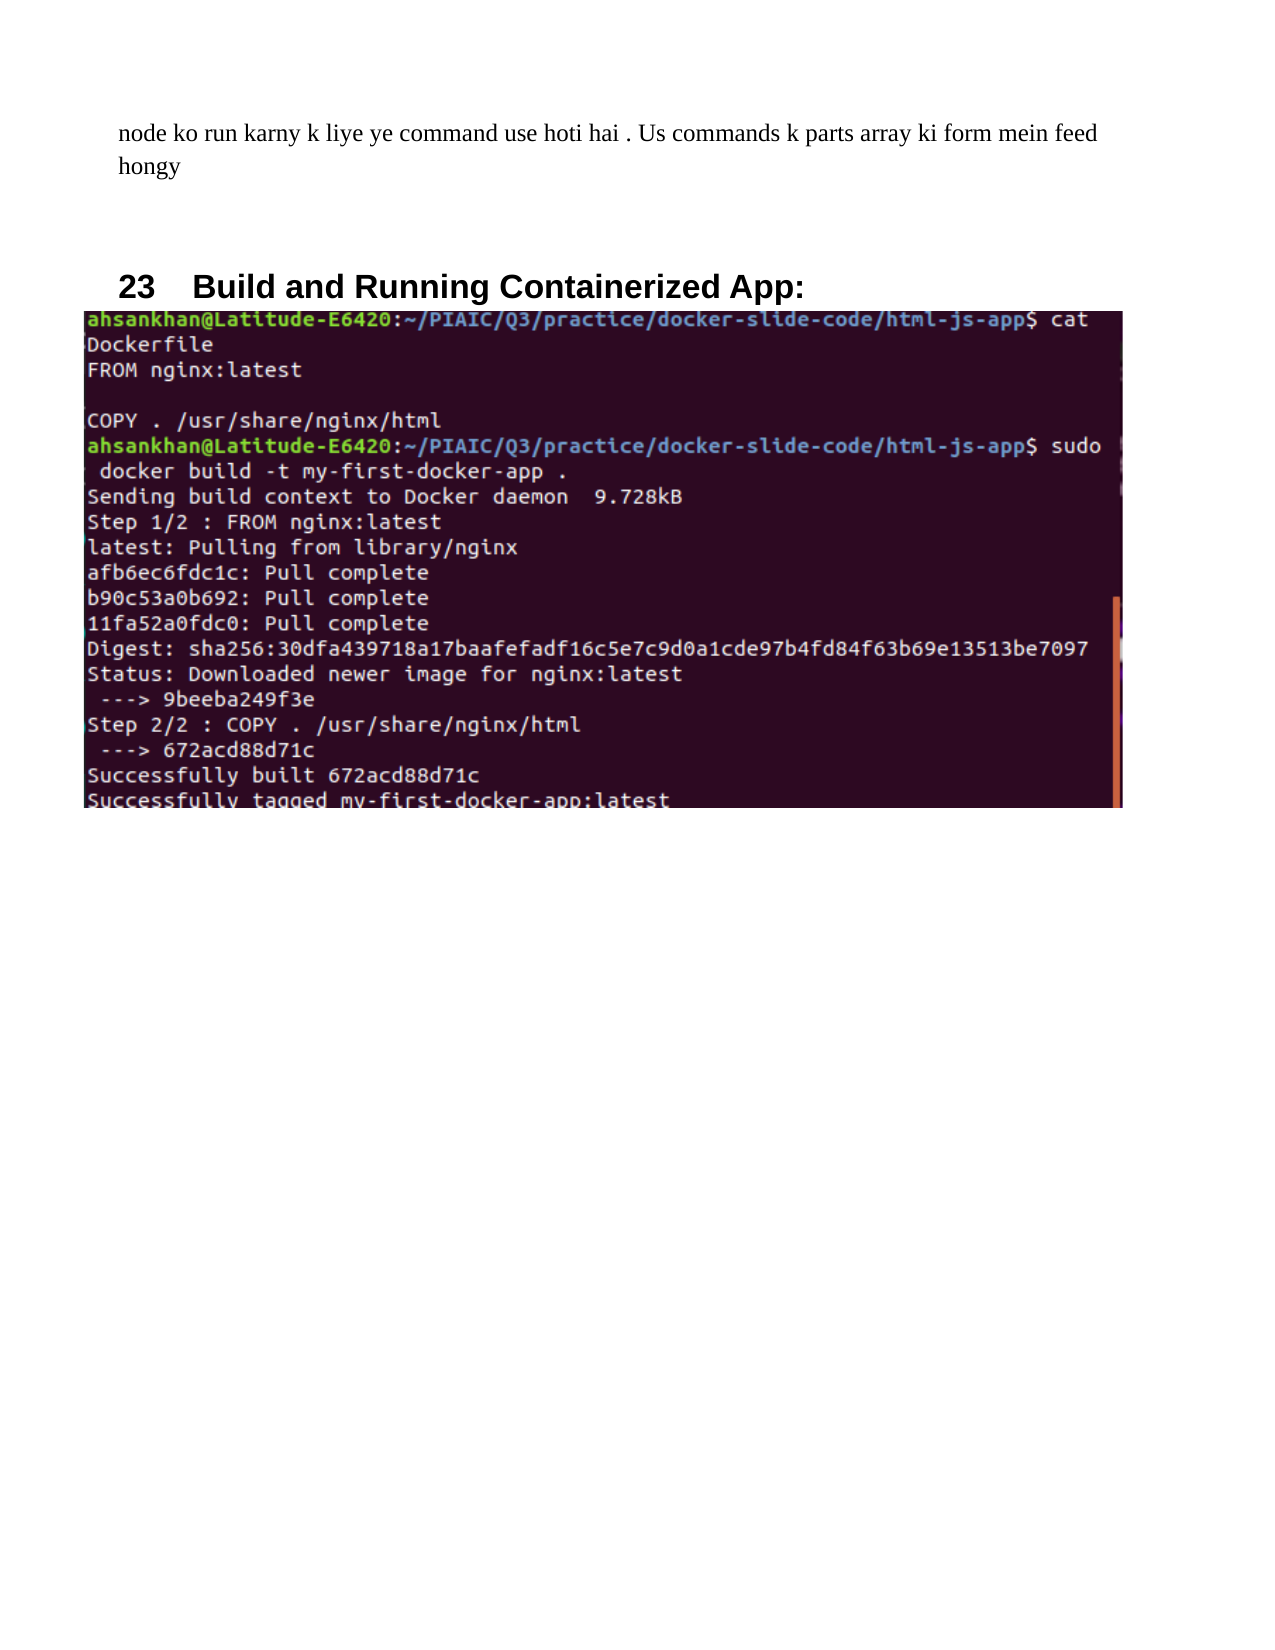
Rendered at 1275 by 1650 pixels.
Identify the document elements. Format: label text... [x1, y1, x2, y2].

picture [83, 311, 1123, 808]
subtitle Build and Running Containerized App: [118, 267, 1157, 306]
text node ko run karny k liye ye command use hoti hai . Us commands k parts array ki form mein feed hongy [118, 118, 1157, 180]
